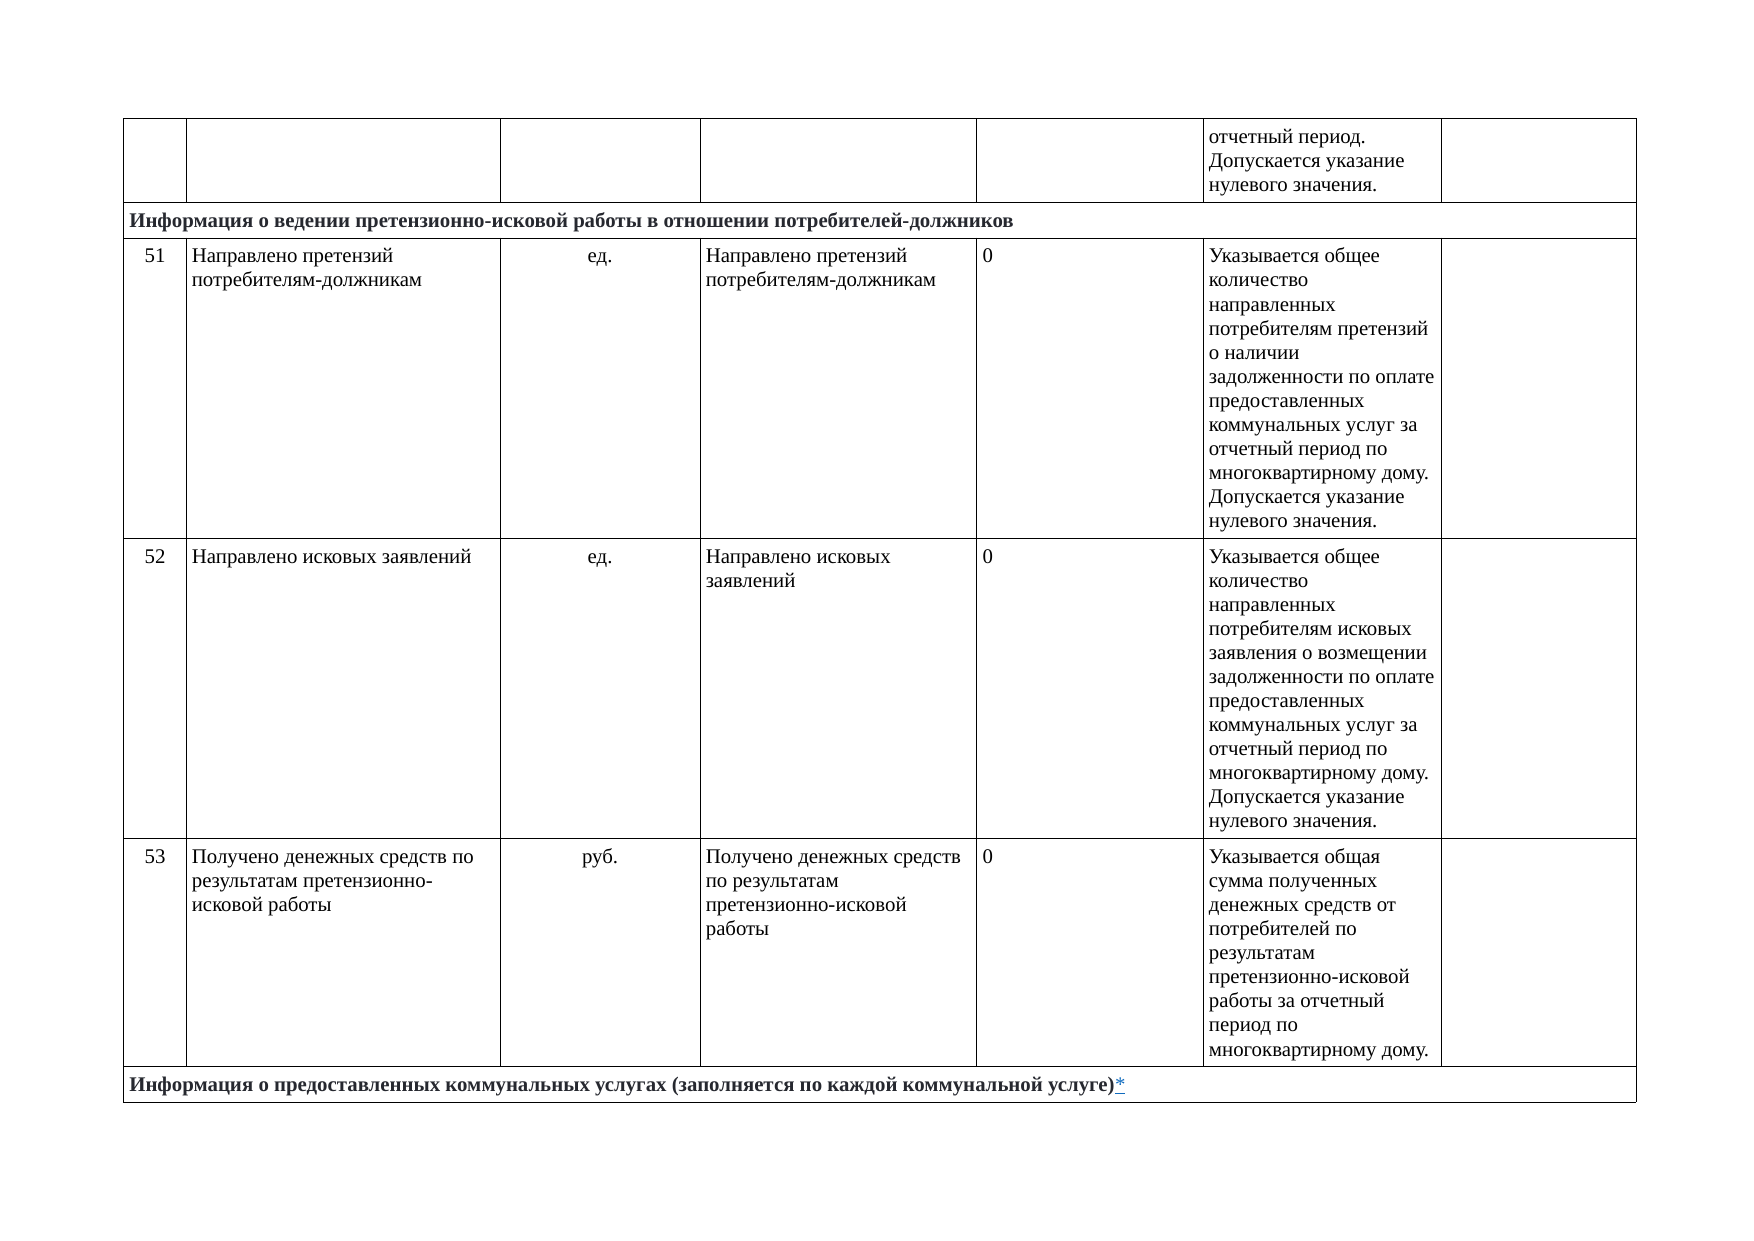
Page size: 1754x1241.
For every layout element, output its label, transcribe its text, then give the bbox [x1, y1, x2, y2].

table_cell Направлено исковых заявлений [187, 539, 500, 838]
table_cell 0 [977, 839, 1203, 1066]
table_cell [187, 119, 500, 202]
table_cell Направлено исковых заявлений [701, 539, 976, 838]
table_cell [501, 119, 700, 202]
table_cell Направлено претензий потребителям-должникам [701, 239, 976, 538]
table_cell руб. [501, 839, 700, 1066]
table_cell Получено денежных средств по результатам претензионно-исковой работы [187, 839, 500, 1066]
table_cell [701, 119, 976, 202]
table_cell 51 [124, 239, 186, 538]
table_cell Указывается общее количество направленных потребителям исковых заявления о возмещении задолженности по оплате предоставленных коммунальных услуг за отчетный период по многоквартирному дому. Допускается указание нулевого значения. [1204, 539, 1441, 838]
table_cell 53 [124, 839, 186, 1066]
table_cell [1442, 119, 1636, 202]
table_cell Направлено претензий потребителям-должникам [187, 239, 500, 538]
table_cell Получено денежных средств по результатам претензионно-исковой работы [701, 839, 976, 1066]
table_cell [977, 119, 1203, 202]
table_cell Указывается общее количество направленных потребителям претензий о наличии задолженности по оплате предоставленных коммунальных услуг за отчетный период по многоквартирному дому. Допускается указание нулевого значения. [1204, 239, 1441, 538]
table_cell 0 [977, 539, 1203, 838]
table_cell Информация о ведении претензионно-исковой работы в отношении потребителей-должников [124, 203, 1636, 237]
table_cell 52 [124, 539, 186, 838]
table_cell 0 [977, 239, 1203, 538]
table_cell отчетный период. Допускается указание нулевого значения. [1204, 119, 1441, 202]
table_cell ед. [501, 539, 700, 838]
table_cell [1442, 839, 1636, 1066]
table_cell Указывается общая сумма полученных денежных средств от потребителей по результатам претензионно-исковой работы за отчетный период по многоквартирному дому. [1204, 839, 1441, 1066]
table_cell ед. [501, 239, 700, 538]
table_cell [1442, 239, 1636, 538]
table_cell [1442, 539, 1636, 838]
table_cell Информация о предоставленных коммунальных услугах (заполняется по каждой коммунальной услуге)* [124, 1067, 1636, 1102]
table_cell [124, 119, 186, 202]
